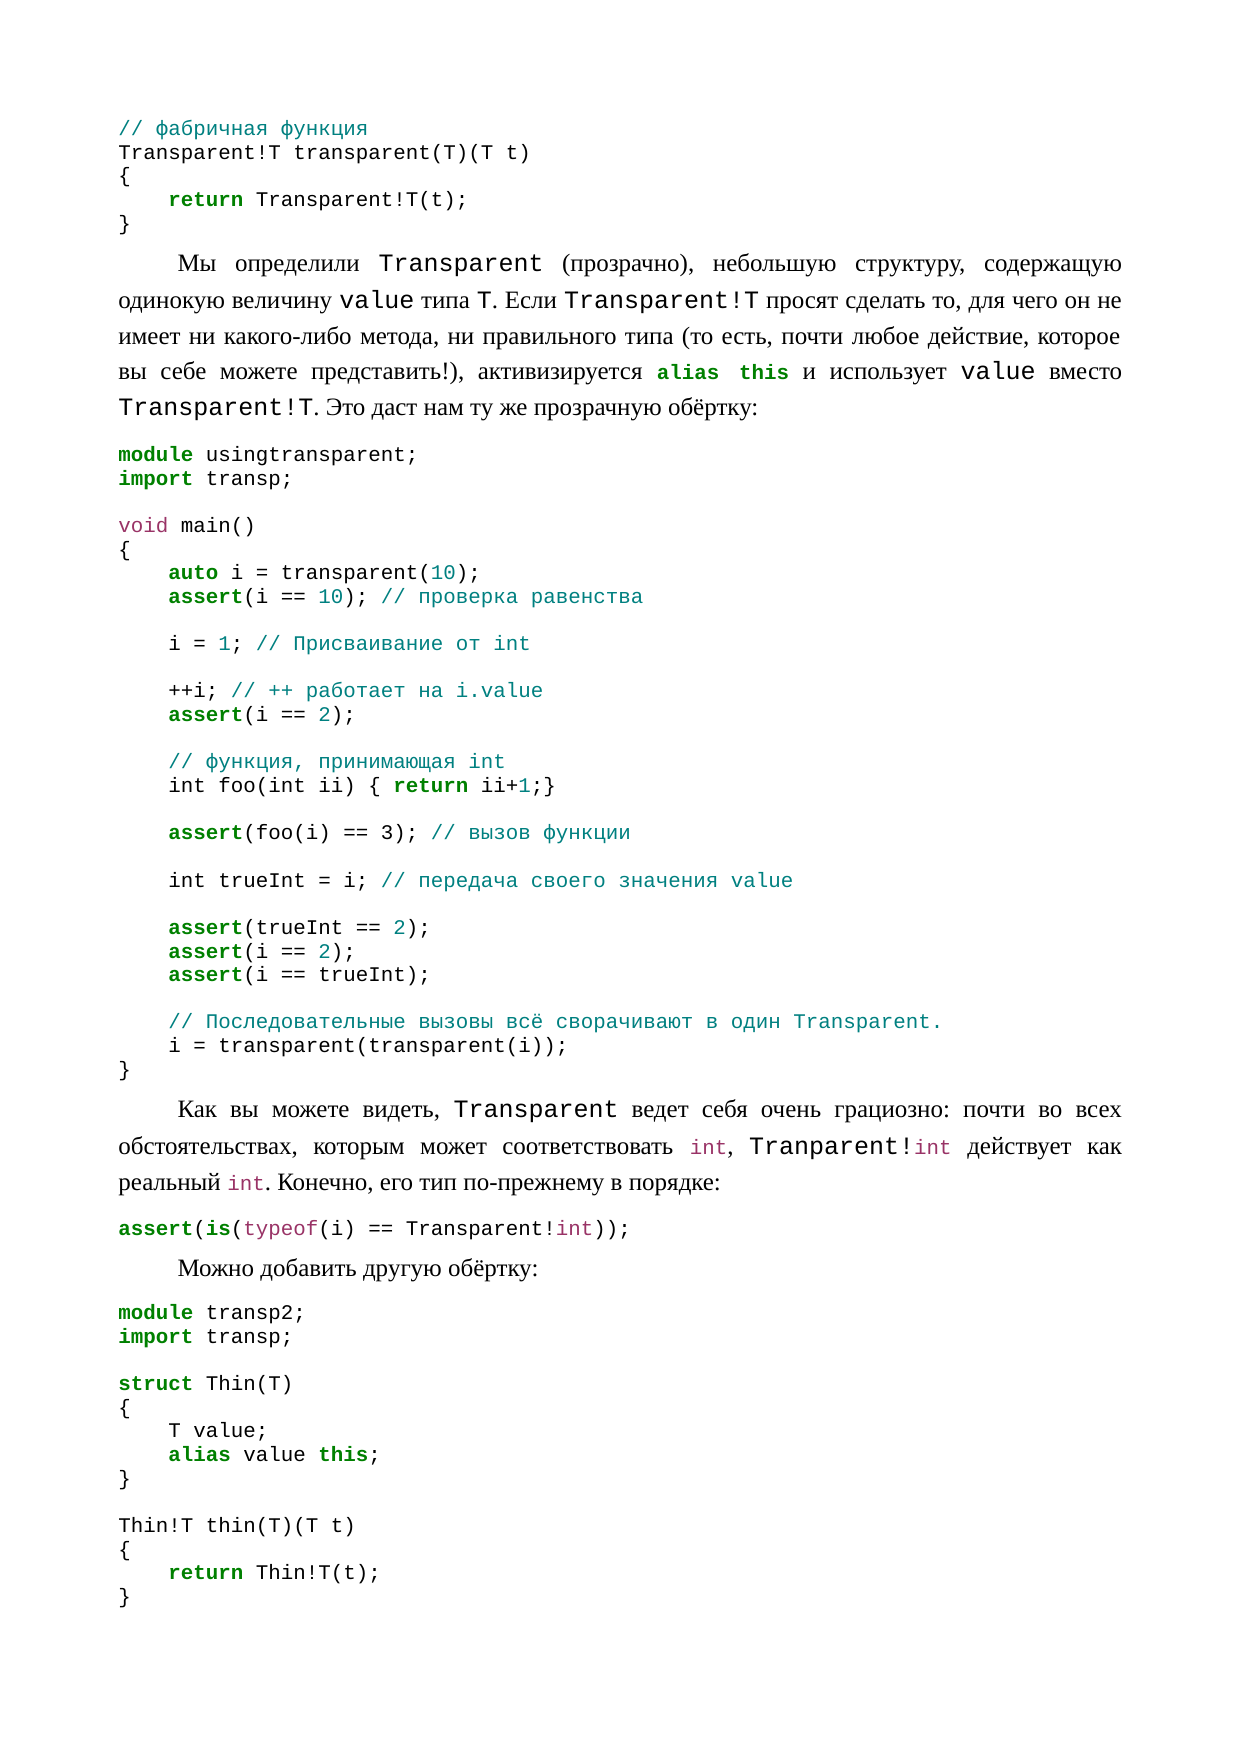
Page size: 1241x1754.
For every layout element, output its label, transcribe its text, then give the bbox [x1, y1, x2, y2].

text // функция, принимающая int [118, 751, 1122, 775]
text } [118, 1586, 1122, 1610]
text // Последовательные вызовы всё сворачивают в один Transparent. [118, 1012, 1122, 1035]
text assert(is(typeof(i) == Transparent!int)); [118, 1218, 1122, 1241]
text auto i = transparent(10); [118, 562, 1122, 586]
text import transp; [118, 468, 1122, 491]
text assert(i == 10); // проверка равенства [118, 586, 1122, 609]
text } [118, 1059, 1122, 1082]
text assert(i == 2); [118, 941, 1122, 964]
text Как вы можете видеть, Transparent ведет себя очень грациозно: почти во всех обстоятельствах, которым может соответствовать int, Tranparent!int действует как реальный int. Конечно, его тип по-прежнему в порядке: [118, 1094, 1122, 1197]
text Мы определили Transparent (прозрачно), небольшую структуру, содержащую одинокую величину value типа T. Если Transparent!T просят сделать то, для чего он не имеет ни какого-либо метода, ни правильного типа (то есть, почти любое действие, которое вы себе можете представить!), активизируется alias this и использует value вместо Transparent!T. Это даст нам ту же прозрачную обёртку: [118, 248, 1122, 423]
text } [118, 1468, 1122, 1491]
text import transp; [118, 1326, 1122, 1349]
text void main() [118, 515, 1122, 539]
text assert(foo(i) == 3); // вызов функции [118, 822, 1122, 846]
text int foo(int ii) { return ii+1;} [118, 775, 1122, 799]
text // фабричная функция [118, 118, 1122, 142]
text assert(i == 2); [118, 704, 1122, 728]
text i = transparent(transparent(i)); [118, 1035, 1122, 1059]
text int trueInt = i; // передача своего значения value [118, 870, 1122, 893]
text Thin!T thin(T)(T t) [118, 1515, 1122, 1539]
text return Transparent!T(t); [118, 189, 1122, 213]
text ++i; // ++ работает на i.value [118, 681, 1122, 704]
text return Thin!T(t); [118, 1562, 1122, 1586]
text struct Thin(T) [118, 1373, 1122, 1397]
text i = 1; // Присваивание от int [118, 633, 1122, 657]
text { [118, 1397, 1122, 1421]
text Transparent!T transparent(T)(T t) [118, 142, 1122, 165]
text { [118, 539, 1122, 562]
text assert(trueInt == 2); [118, 917, 1122, 941]
text module usingtransparent; [118, 444, 1122, 468]
text T value; [118, 1421, 1122, 1444]
text module transp2; [118, 1302, 1122, 1326]
text { [118, 165, 1122, 189]
text } [118, 213, 1122, 236]
text { [118, 1539, 1122, 1562]
text assert(i == trueInt); [118, 964, 1122, 988]
text alias value this; [118, 1444, 1122, 1468]
text Можно добавить другую обёртку: [118, 1253, 1122, 1282]
